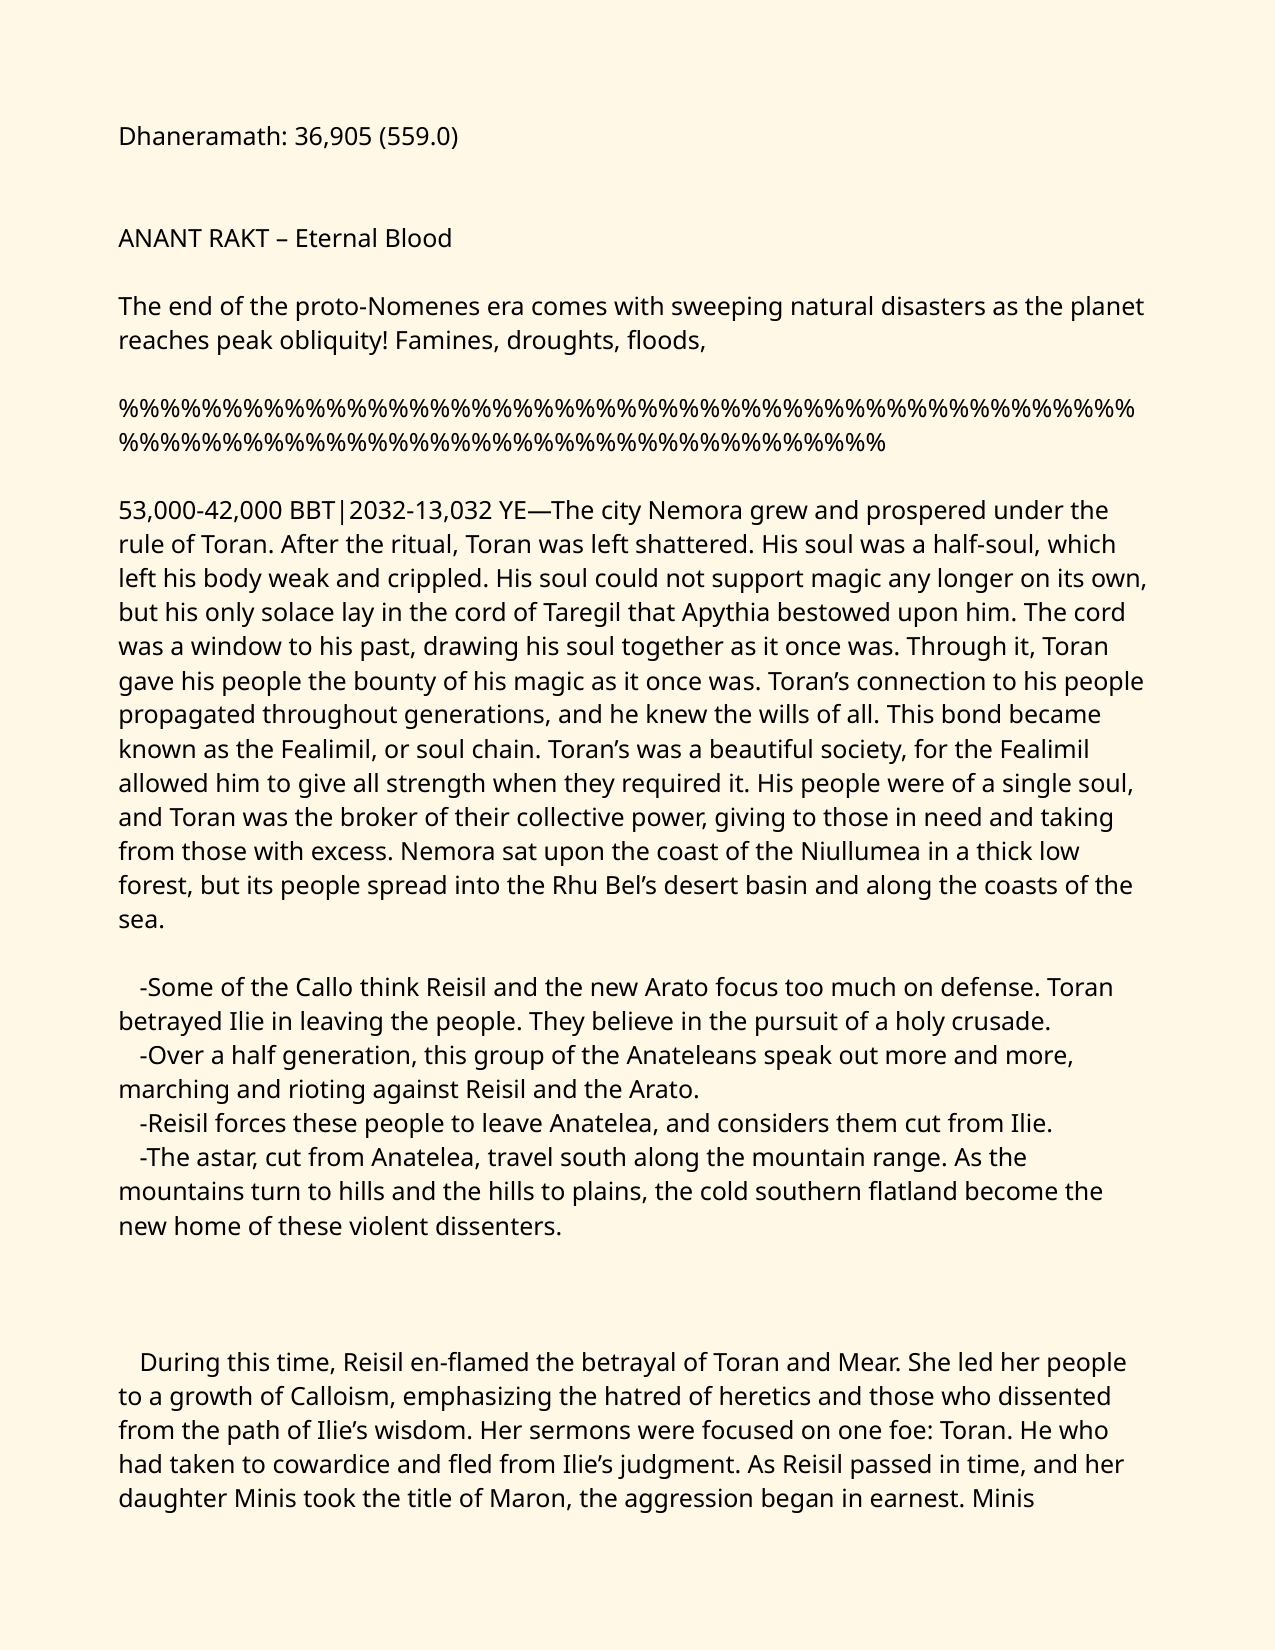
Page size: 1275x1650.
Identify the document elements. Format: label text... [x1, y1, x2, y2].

text -Over a half generation, this group of the Anateleans speak out more and more, marching and rioting against Reisil and the Arato. [118, 1038, 1157, 1106]
text %%%%%%%%%%%%%%%%%%%%%%%%%%%%%%%%%%%%%%%%%%%%%%%%%%%%%%%%%%%%%%%%%%%%%%%%%%%%%%%%%%%%%% [118, 391, 1157, 459]
text During this time, Reisil en-flamed the betrayal of Toran and Mear. She led her people to a growth of Calloism, emphasizing the hatred of heretics and those who dissented from the path of Ilie’s wisdom. Her sermons were focused on one foe: Toran. He who had taken to cowardice and fled from Ilie’s judgment. As Reisil passed in time, and her daughter Minis took the title of Maron, the aggression began in earnest. Minis [118, 1344, 1157, 1515]
text -Reisil forces these people to leave Anatelea, and considers them cut from Ilie. [118, 1106, 1157, 1140]
text 53,000-42,000 BBT|2032-13,032 YE—The city Nemora grew and prospered under the rule of Toran. After the ritual, Toran was left shattered. His soul was a half-soul, which left his body weak and crippled. His soul could not support magic any longer on its own, but his only solace lay in the cord of Taregil that Apythia bestowed upon him. The cord was a window to his past, drawing his soul together as it once was. Through it, Toran gave his people the bounty of his magic as it once was. Toran’s connection to his people propagated throughout generations, and he knew the wills of all. This bond became known as the Fealimil, or soul chain. Toran’s was a beautiful society, for the Fealimil allowed him to give all strength when they required it. His people were of a single soul, and Toran was the broker of their collective power, giving to those in need and taking from those with excess. Nemora sat upon the coast of the Niullumea in a thick low forest, but its people spread into the Rhu Bel’s desert basin and along the coasts of the sea. [118, 493, 1157, 936]
text ANANT RAKT – Eternal Blood [118, 220, 1157, 254]
text -The astar, cut from Anatelea, travel south along the mountain range. As the mountains turn to hills and the hills to plains, the cold southern flatland become the new home of these violent dissenters. [118, 1140, 1157, 1242]
text The end of the proto-Nomenes era comes with sweeping natural disasters as the planet reaches peak obliquity! Famines, droughts, floods, [118, 288, 1157, 357]
text Dhaneramath: 36,905 (559.0) [118, 118, 1157, 152]
text -Some of the Callo think Reisil and the new Arato focus too much on defense. Toran betrayed Ilie in leaving the people. They believe in the pursuit of a holy crusade. [118, 970, 1157, 1038]
